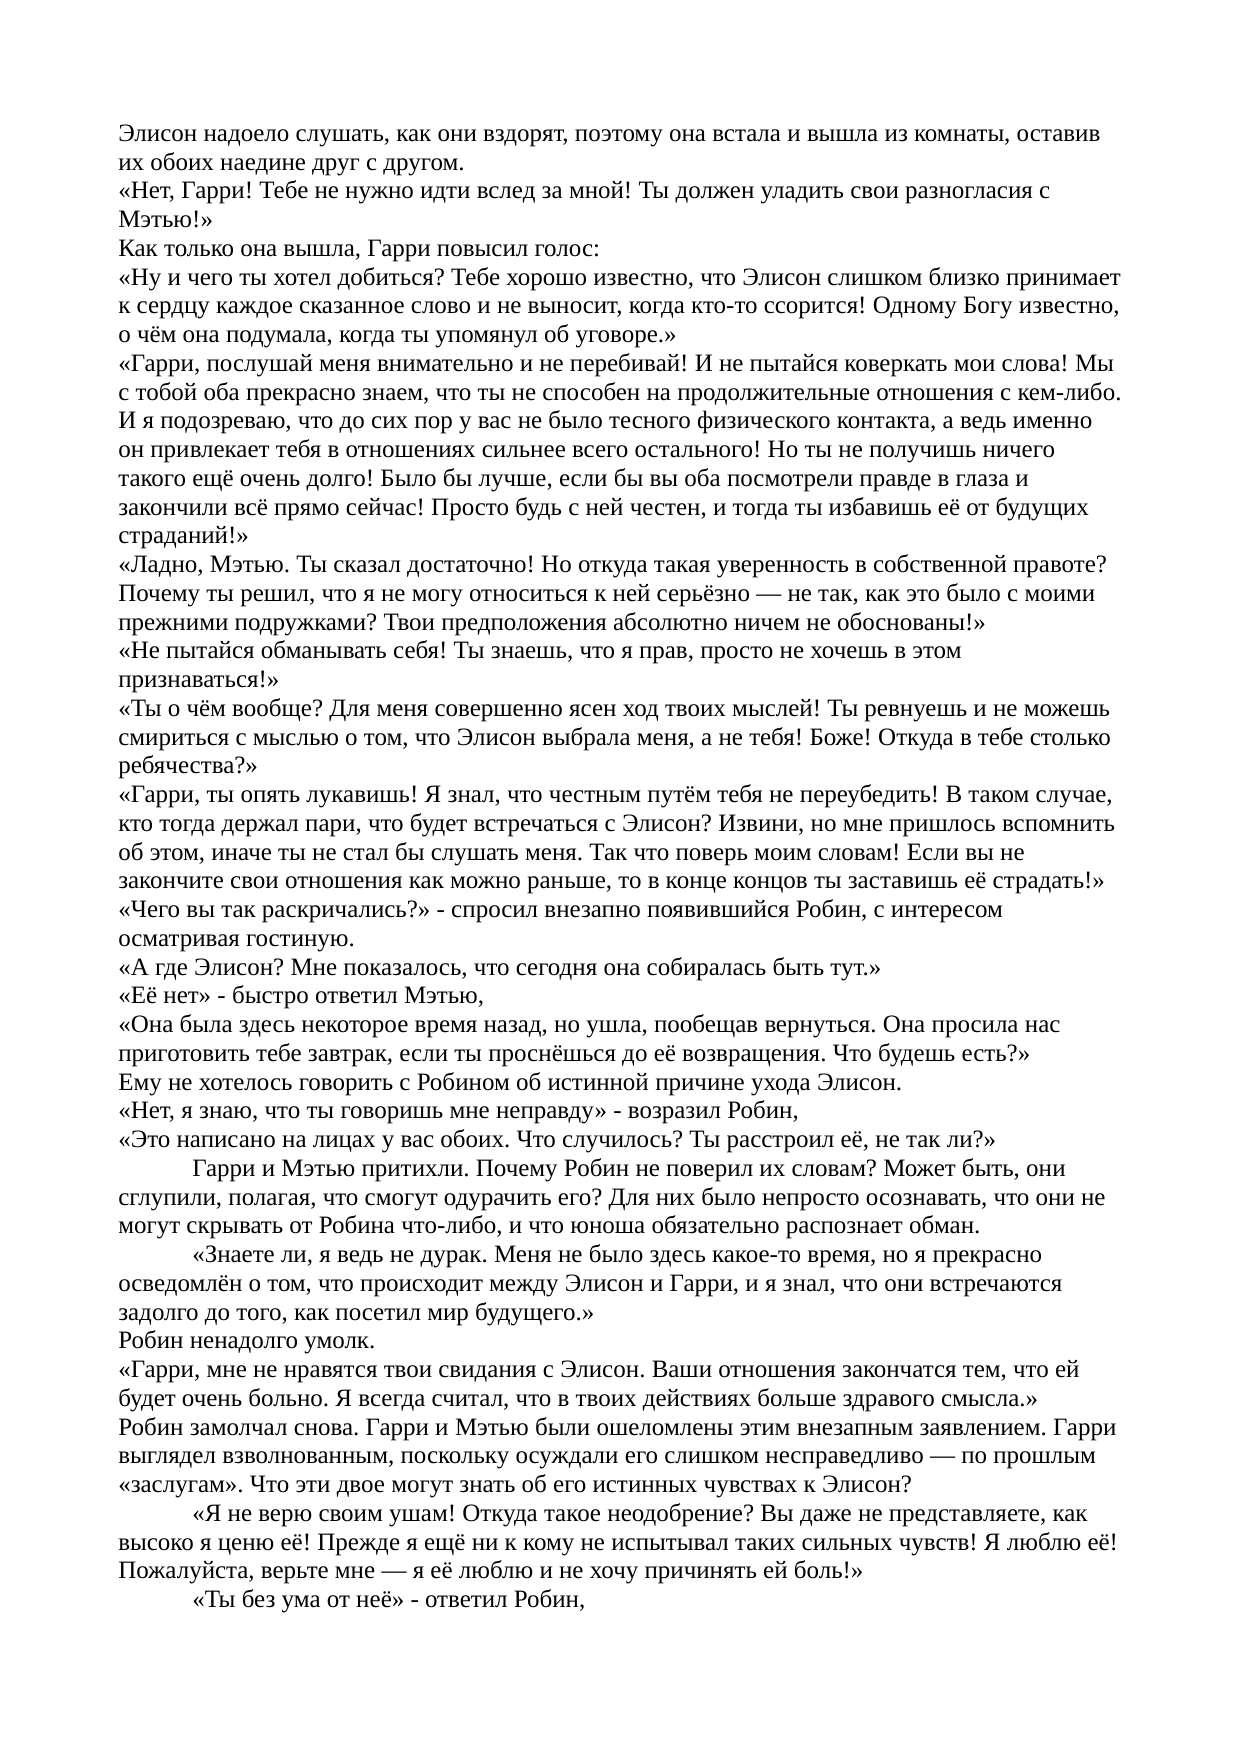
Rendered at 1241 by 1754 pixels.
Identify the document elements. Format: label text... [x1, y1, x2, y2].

text «Нет, я знаю, что ты говоришь мне неправду» - возразил Робин, [118, 1096, 1122, 1124]
text «Знаете ли, я ведь не дурак. Меня не было здесь какое-то время, но я прекрасно осведомлён о том, что происходит между Элисон и Гарри, и я знал, что они встречаются задолго до того, как посетил мир будущего.» [118, 1239, 1122, 1326]
text «А где Элисон? Мне показалось, что сегодня она собиралась быть тут.» [118, 952, 1122, 981]
text «Гарри, ты опять лукавишь! Я знал, что честным путём тебя не переубедить! В таком случае, кто тогда держал пари, что будет встречаться с Элисон? Извини, но мне пришлось вспомнить об этом, иначе ты не стал бы слушать меня. Так что поверь моим словам! Если вы не закончите свои отношения как можно раньше, то в конце концов ты заставишь её страдать!» [118, 779, 1122, 894]
text «Чего вы так раскричались?» - спросил внезапно появившийся Робин, с интересом осматривая гостиную. [118, 894, 1122, 952]
text «Не пытайся обманывать себя! Ты знаешь, что я прав, просто не хочешь в этом признаваться!» [118, 636, 1122, 693]
text «Нет, Гарри! Тебе не нужно идти вслед за мной! Ты должен уладить свои разногласия с Мэтью!» [118, 176, 1122, 233]
text Робин ненадолго умолк. [118, 1326, 1122, 1354]
text «Ну и чего ты хотел добиться? Тебе хорошо известно, что Элисон слишком близко принимает к сердцу каждое сказанное слово и не выносит, когда кто-то ссорится! Одному Богу известно, о чём она подумала, когда ты упомянул об уговоре.» [118, 262, 1122, 348]
text «Я не верю своим ушам! Откуда такое неодобрение? Вы даже не представляете, как высоко я ценю её! Прежде я ещё ни к кому не испытывал таких сильных чувств! Я люблю её! Пожалуйста, верьте мне — я её люблю и не хочу причинять ей боль!» [118, 1498, 1122, 1584]
text «Её нет» - быстро ответил Мэтью, [118, 981, 1122, 1009]
text Как только она вышла, Гарри повысил голос: [118, 233, 1122, 262]
text «Ты без ума от неё» - ответил Робин, [118, 1584, 1122, 1613]
text Элисон надоело слушать, как они вздорят, поэтому она встала и вышла из комнаты, оставив их обоих наедине друг с другом. [118, 118, 1122, 176]
text «Она была здесь некоторое время назад, но ушла, пообещав вернуться. Она просила нас приготовить тебе завтрак, если ты проснёшься до её возвращения. Что будешь есть?» [118, 1009, 1122, 1067]
text «Это написано на лицах у вас обоих. Что случилось? Ты расстроил её, не так ли?» [118, 1124, 1122, 1153]
text «Гарри, послушай меня внимательно и не перебивай! И не пытайся коверкать мои слова! Мы с тобой оба прекрасно знаем, что ты не способен на продолжительные отношения с кем-либо. И я подозреваю, что до сих пор у вас не было тесного физического контакта, а ведь именно он привлекает тебя в отношениях сильнее всего остального! Но ты не получишь ничего такого ещё очень долго! Было бы лучше, если бы вы оба посмотрели правде в глаза и закончили всё прямо сейчас! Просто будь с ней честен, и тогда ты избавишь её от будущих страданий!» [118, 348, 1122, 549]
text «Ты о чём вообще? Для меня совершенно ясен ход твоих мыслей! Ты ревнуешь и не можешь смириться с мыслью о том, что Элисон выбрала меня, а не тебя! Боже! Откуда в тебе столько ребячества?» [118, 693, 1122, 779]
text Гарри и Мэтью притихли. Почему Робин не поверил их словам? Может быть, они сглупили, полагая, что смогут одурачить его? Для них было непросто осознавать, что они не могут скрывать от Робина что-либо, и что юноша обязательно распознает обман. [118, 1153, 1122, 1239]
text «Гарри, мне не нравятся твои свидания с Элисон. Ваши отношения закончатся тем, что ей будет очень больно. Я всегда считал, что в твоих действиях больше здравого смысла.» [118, 1354, 1122, 1412]
text Робин замолчал снова. Гарри и Мэтью были ошеломлены этим внезапным заявлением. Гарри выглядел взволнованным, поскольку осуждали его слишком несправедливо — по прошлым «заслугам». Что эти двое могут знать об его истинных чувствах к Элисон? [118, 1412, 1122, 1498]
text «Ладно, Мэтью. Ты сказал достаточно! Но откуда такая уверенность в собственной правоте? Почему ты решил, что я не могу относиться к ней серьёзно — не так, как это было с моими прежними подружками? Твои предположения абсолютно ничем не обоснованы!» [118, 549, 1122, 636]
text Ему не хотелось говорить с Робином об истинной причине ухода Элисон. [118, 1067, 1122, 1096]
